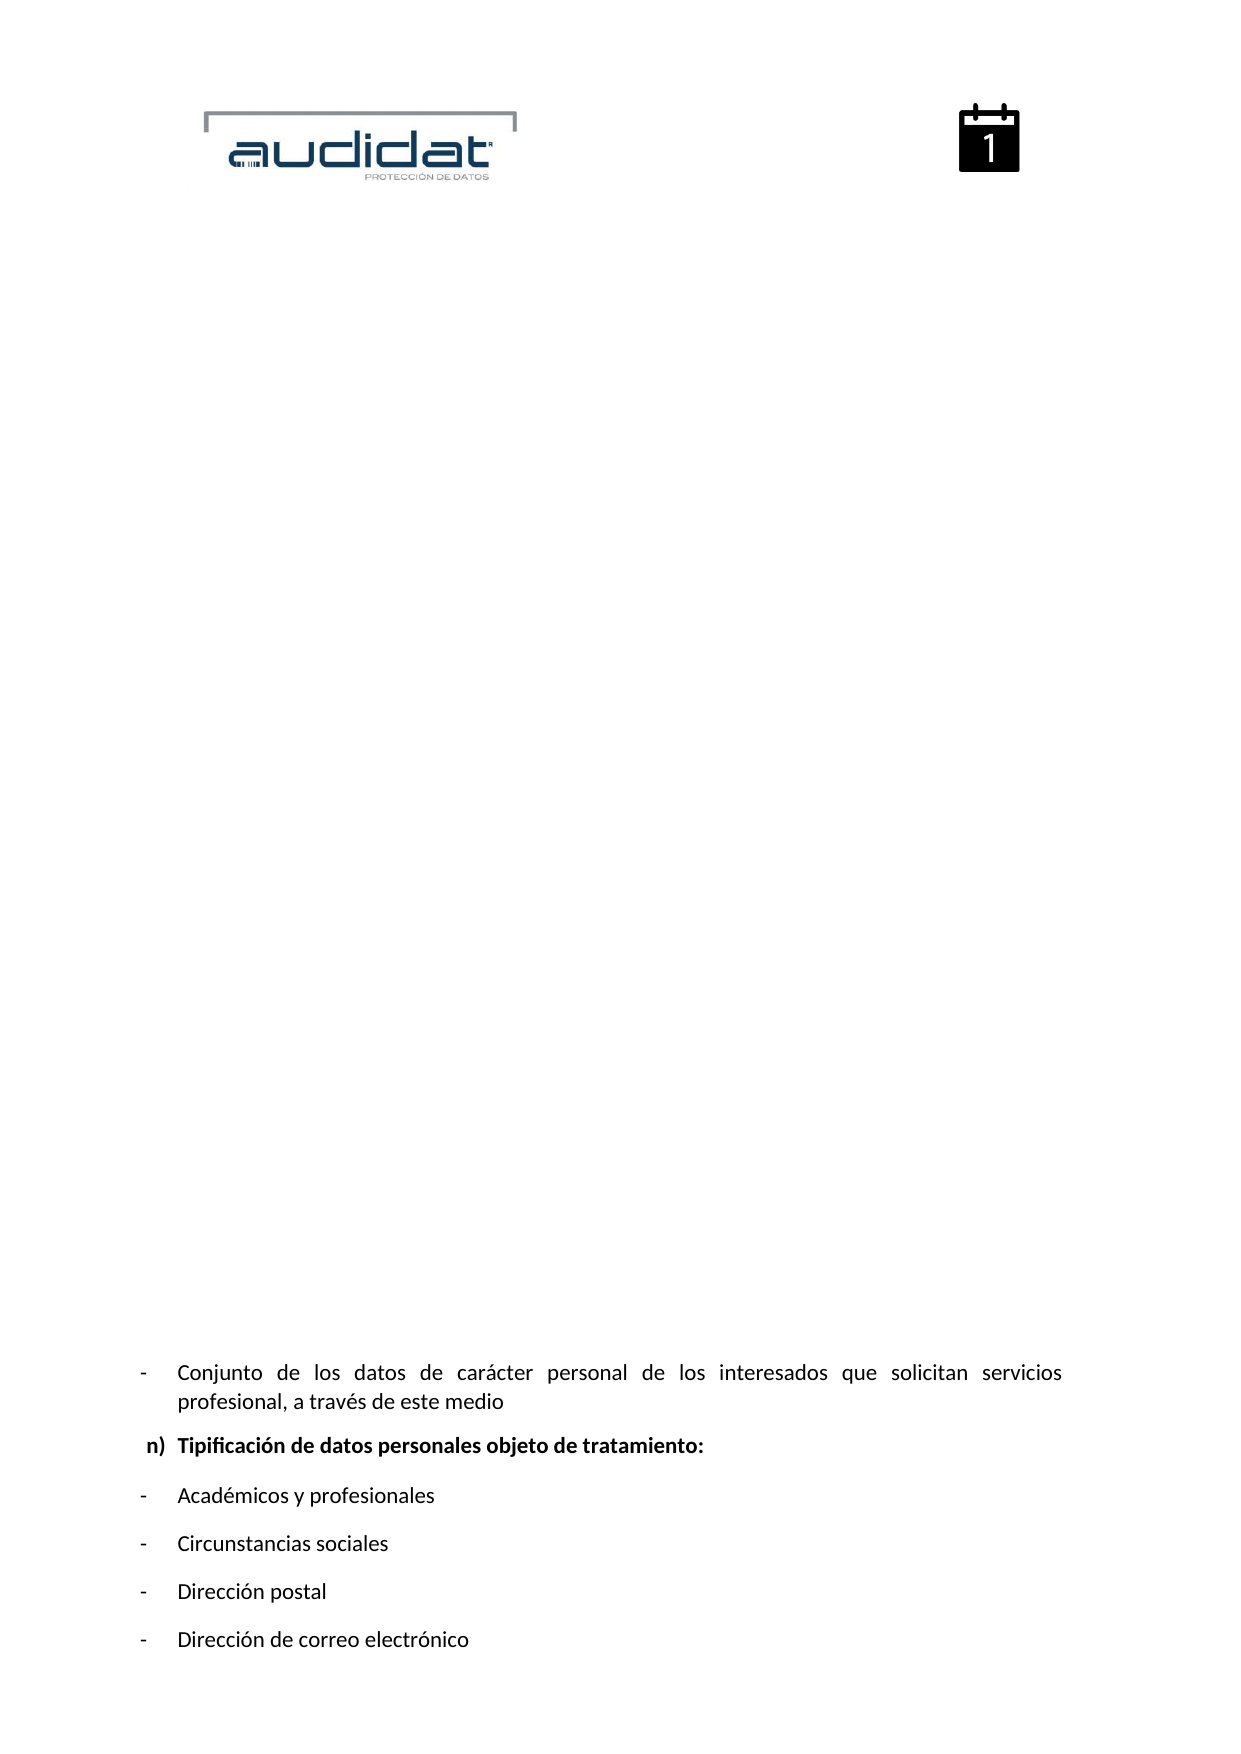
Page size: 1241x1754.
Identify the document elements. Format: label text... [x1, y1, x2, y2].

list Conjunto de los datos de carácter personal de los interesados que solicitan servicios profesional, a través de este medio [140, 1358, 1064, 1415]
list Académicos y profesionales [140, 1482, 1064, 1510]
list Dirección postal [140, 1577, 1064, 1605]
list Circunstancias sociales [140, 1529, 1064, 1557]
list Tipificación de datos personales objeto de tratamiento: [146, 1432, 1064, 1459]
list Dirección de correo electrónico [140, 1625, 1064, 1653]
